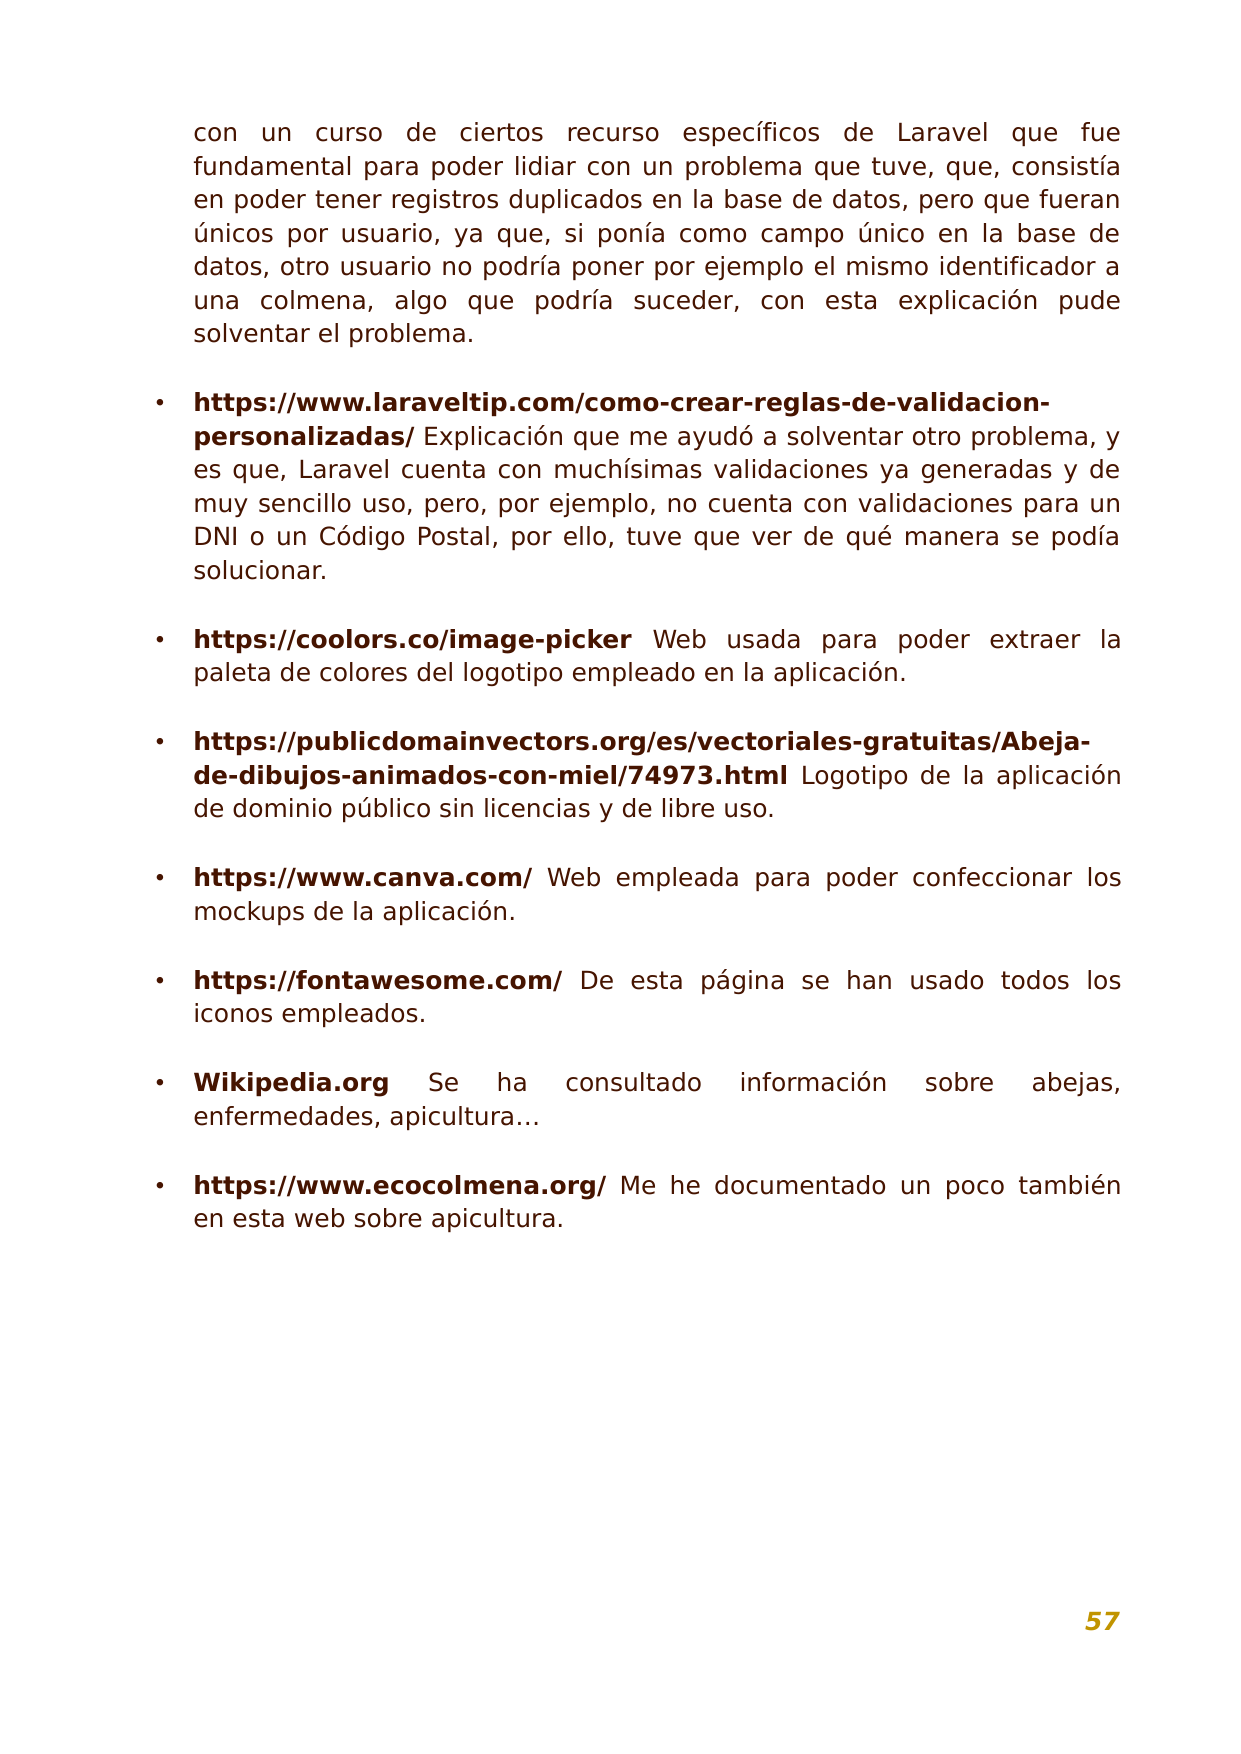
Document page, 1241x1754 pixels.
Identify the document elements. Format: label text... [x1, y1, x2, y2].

list https://www.canva.com/ Web empleada para poder confeccionar los mockups de la aplicación. [156, 863, 1122, 926]
list Wikipedia.org Se ha consultado información sobre abejas, enfermedades, apicultura… [156, 1068, 1122, 1131]
list https://coolors.co/image-picker Web usada para poder extraer la paleta de colores del logotipo empleado en la aplicación. [156, 625, 1122, 688]
list https://www.laraveltip.com/como-crear-reglas-de-validacion-personalizadas/ Explicación que me ayudó a solventar otro problema, y es que, Laravel cuenta con muchísimas validaciones ya generadas y de muy sencillo uso, pero, por ejemplo, no cuenta con validaciones para un DNI o un Código Postal, por ello, tuve que ver de qué manera se podía solucionar. [156, 388, 1122, 585]
list https://fontawesome.com/ De esta página se han usado todos los iconos empleados. [156, 966, 1122, 1029]
list con un curso de ciertos recurso específicos de Laravel que fue fundamental para poder lidiar con un problema que tuve, que, consistía en poder tener registros duplicados en la base de datos, pero que fueran únicos por usuario, ya que, si ponía como campo único en la base de datos, otro usuario no podría poner por ejemplo el mismo identificador a una colmena, algo que podría suceder, con esta explicación pude solventar el problema. [156, 118, 1122, 348]
list https://publicdomainvectors.org/es/vectoriales-gratuitas/Abeja-de-dibujos-animados-con-miel/74973.html Logotipo de la aplicación de dominio público sin licencias y de libre uso. [156, 727, 1122, 824]
list https://www.ecocolmena.org/ Me he documentado un poco también en esta web sobre apicultura. [156, 1171, 1122, 1234]
